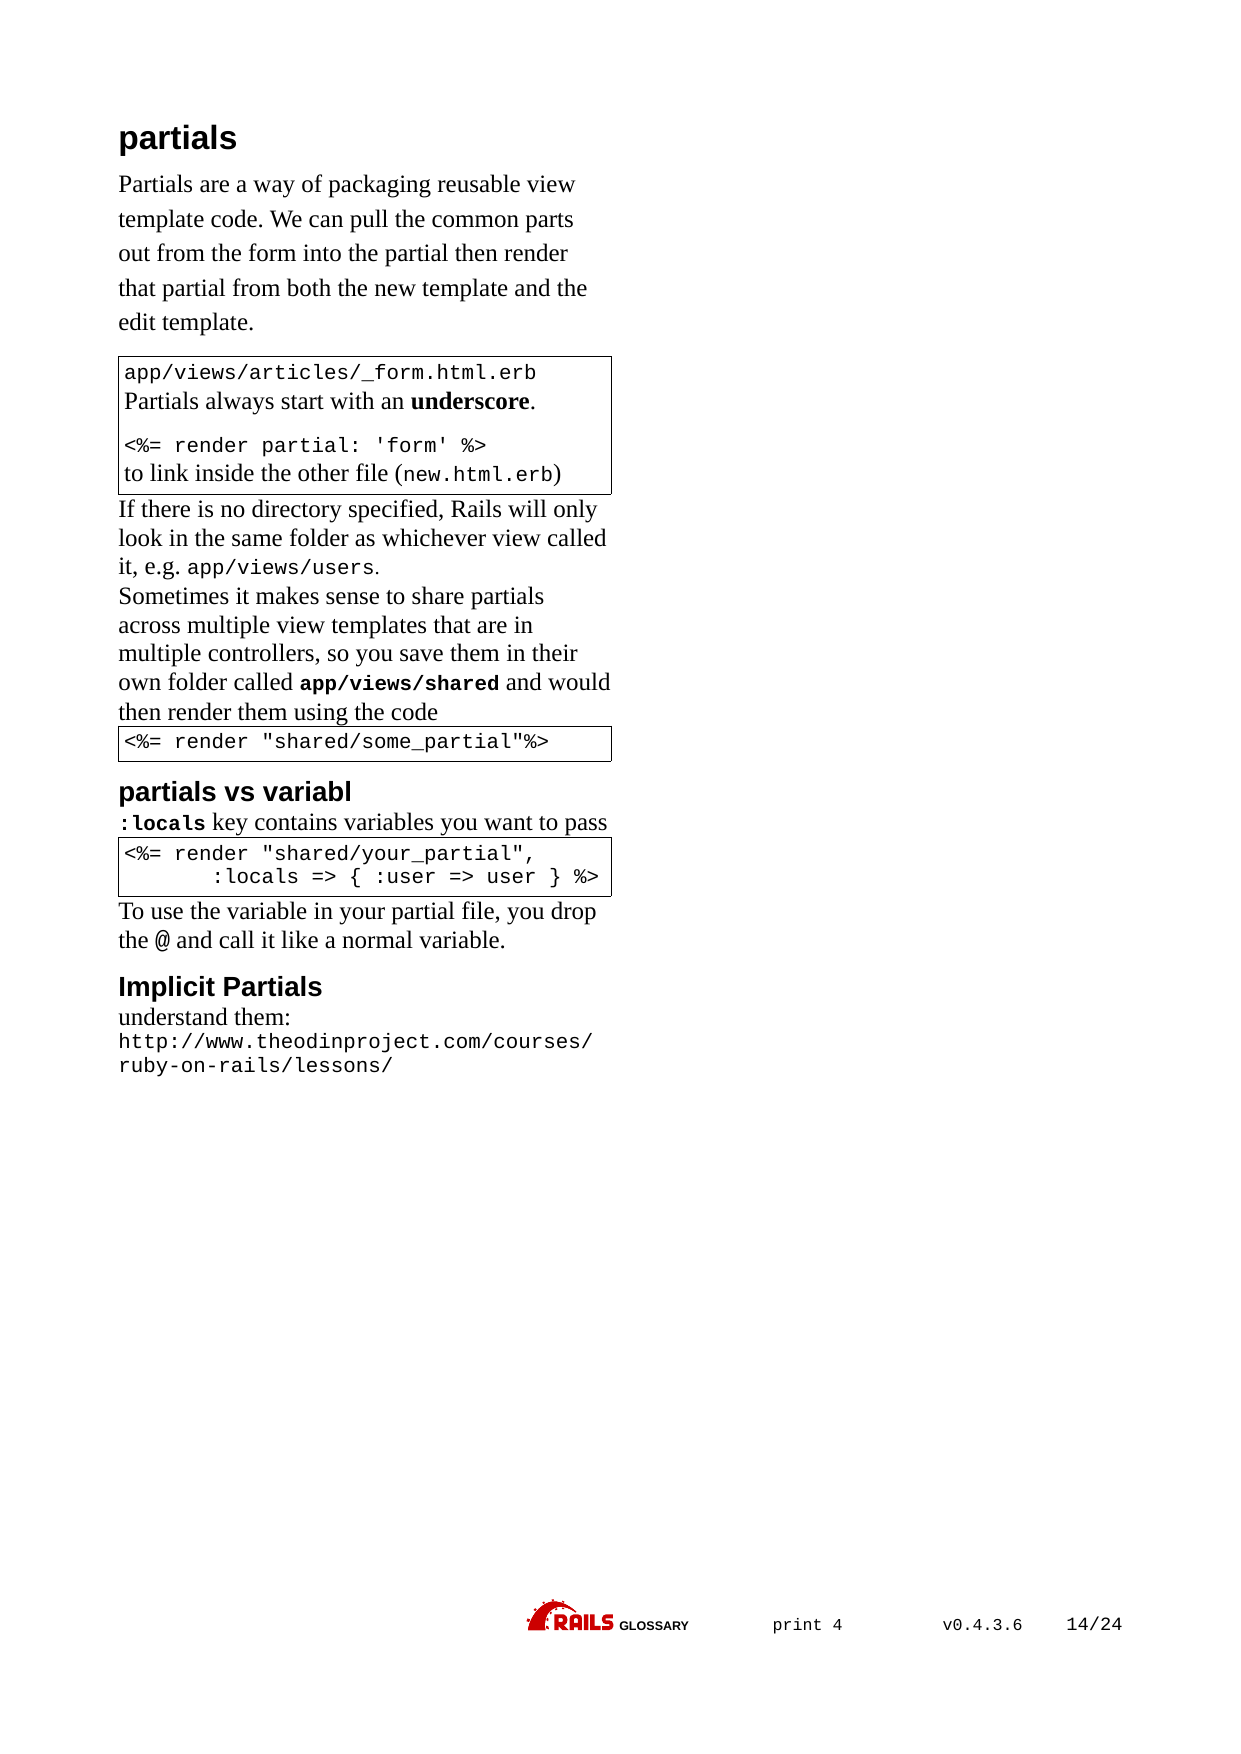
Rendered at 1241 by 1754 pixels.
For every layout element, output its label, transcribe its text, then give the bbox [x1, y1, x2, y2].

text If there is no directory specified, Rails will only look in the same folder as whichever view called it, e.g. app/views/users. [118, 495, 611, 581]
table_header <%= render "shared/your_partial", :locals => { :user => user } %> [119, 838, 611, 896]
subtitle partials [118, 118, 611, 157]
text Sometimes it makes sense to share partials across multiple view templates that are in multiple controllers, so you save them in their own folder called app/views/shared and would then render them using the code [118, 581, 611, 726]
text understand them: [118, 1002, 611, 1031]
text http://www.theodinproject.com/courses/ruby-on-rails/lessons/ [118, 1031, 611, 1078]
text :locals key contains variables you want to pass [118, 807, 611, 837]
table_header <%= render "shared/some_partial"%> [119, 727, 611, 761]
text Partials are a way of packaging reusable view template code. We can pull the common parts out from the form into the partial then render that partial from both the new template and the edit template. [118, 169, 611, 336]
table_header app/views/articles/_form.html.erb Partials always start with an underscore. <%= render partial: 'form' %> to link inside the other file (new.html.erb) [119, 357, 611, 494]
text To use the variable in your partial file, you drop the @ and call it like a normal variable. [118, 897, 611, 956]
subtitle Implicit Partials [118, 970, 611, 1002]
subtitle partials vs variabl [118, 776, 611, 807]
